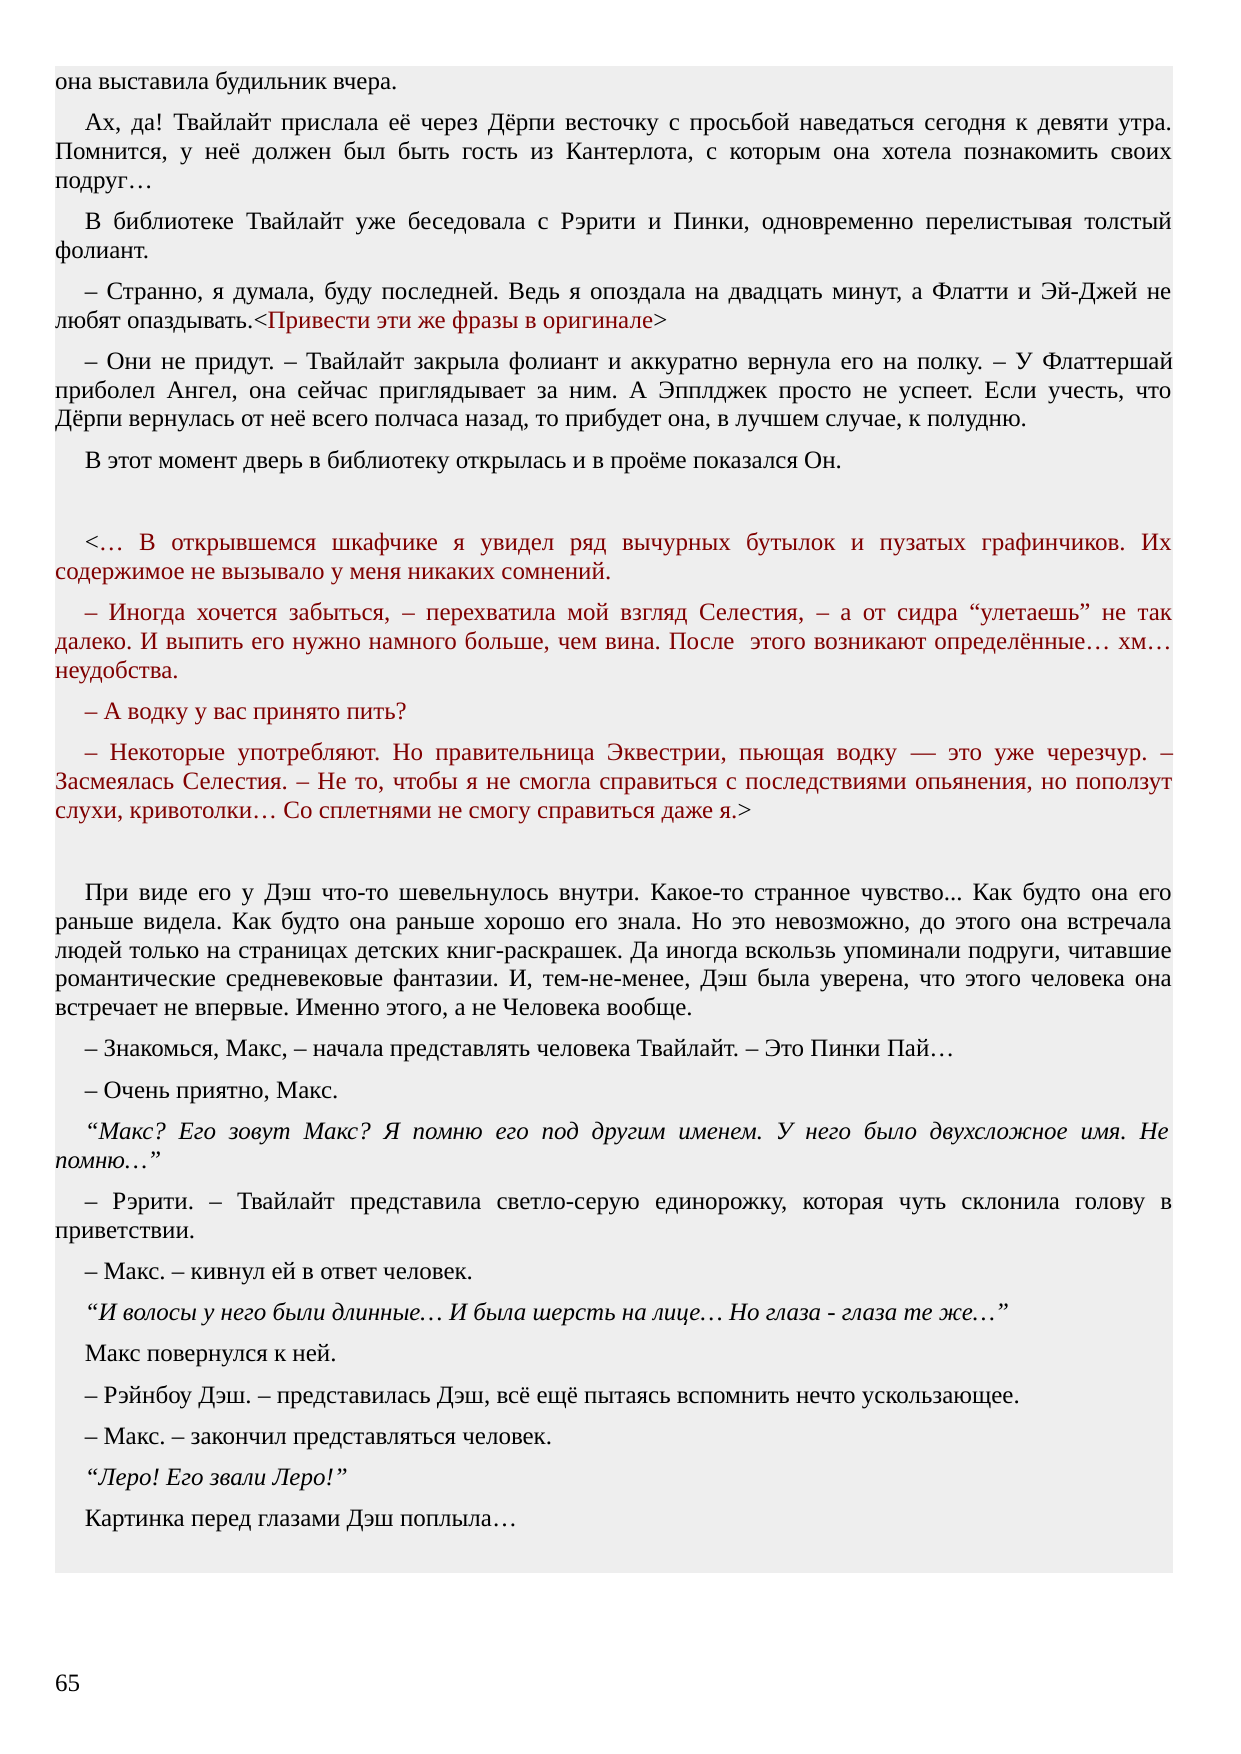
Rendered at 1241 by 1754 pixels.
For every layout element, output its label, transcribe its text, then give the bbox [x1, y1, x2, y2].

text Картинка перед глазами Дэш поплыла… [55, 1503, 1173, 1532]
text “Макс? Его зовут Макс? Я помню его под другим именем. У него было двухсложное имя. Не помню…” [55, 1116, 1173, 1173]
text “И волосы у него были длинные… И была шерсть на лице… Но глаза - глаза те же…” [55, 1297, 1173, 1326]
text Макс повернулся к ней. [55, 1338, 1173, 1367]
text В библиотеке Твайлайт уже беседовала с Рэрити и Пинки, одновременно перелистывая толстый фолиант. [55, 206, 1173, 263]
text “Леро! Его звали Леро!” [55, 1462, 1173, 1491]
text – Иногда хочется забыться, – перехватила мой взгляд Селестия, – а от сидра “улетаешь” не так далеко. И выпить его нужно намного больше, чем вина. После этого возникают определённые… хм… неудобства. [55, 597, 1173, 683]
text – Некоторые употребляют. Но правительница Эквестрии, пьющая водку — это уже черезчур. – Засмеялась Селестия. – Не то, чтобы я не смогла справиться с последствиями опьянения, но поползут слухи, кривотолки… Со сплетнями не смогу справиться даже я.> [55, 737, 1173, 823]
text – Странно, я думала, буду последней. Ведь я опоздала на двадцать минут, а Флатти и Эй-Джей не любят опаздывать.<Привести эти же фразы в оригинале> [55, 276, 1173, 333]
text В этот момент дверь в библиотеку открылась и в проёме показался Он. [55, 445, 1173, 473]
text она выставила будильник вчера. [55, 66, 1173, 95]
text – А водку у вас принято пить? [55, 696, 1173, 725]
text – Рэрити. – Твайлайт представила светло-серую единорожку, которая чуть склонила голову в приветствии. [55, 1186, 1173, 1243]
text – Макс. – кивнул ей в ответ человек. [55, 1256, 1173, 1285]
text – Знакомься, Макс, – начала представлять человека Твайлайт. – Это Пинки Пай… [55, 1033, 1173, 1062]
text Ах, да! Твайлайт прислала её через Дёрпи весточку с просьбой наведаться сегодня к девяти утра. Помнится, у неё должен был быть гость из Кантерлота, с которым она хотела познакомить своих подруг… [55, 107, 1173, 193]
text – Макс. – закончил представляться человек. [55, 1421, 1173, 1450]
text – Рэйнбоу Дэш. – представилась Дэш, всё ещё пытаясь вспомнить нечто ускользающее. [55, 1380, 1173, 1408]
text – Они не придут. – Твайлайт закрыла фолиант и аккуратно вернула его на полку. – У Флаттершай приболел Ангел, она сейчас приглядывает за ним. А Эпплджек просто не успеет. Если учесть, что Дёрпи вернулась от неё всего полчаса назад, то прибудет она, в лучшем случае, к полудню. [55, 346, 1173, 432]
text При виде его у Дэш что-то шевельнулось внутри. Какое-то странное чувство... Как будто она его раньше видела. Как будто она раньше хорошо его знала. Но это невозможно, до этого она встречала людей только на страницах детских книг-раскрашек. Да иногда вскользь упоминали подруги, читавшие романтические средневековые фантазии. И, тем-не-менее, Дэш была уверена, что этого человека она встречает не впервые. Именно этого, а не Человека вообще. [55, 877, 1173, 1021]
text – Очень приятно, Макс. [55, 1075, 1173, 1103]
text <… В открывшемся шкафчике я увидел ряд вычурных бутылок и пузатых графинчиков. Их содержимое не вызывало у меня никаких сомнений. [55, 527, 1173, 585]
